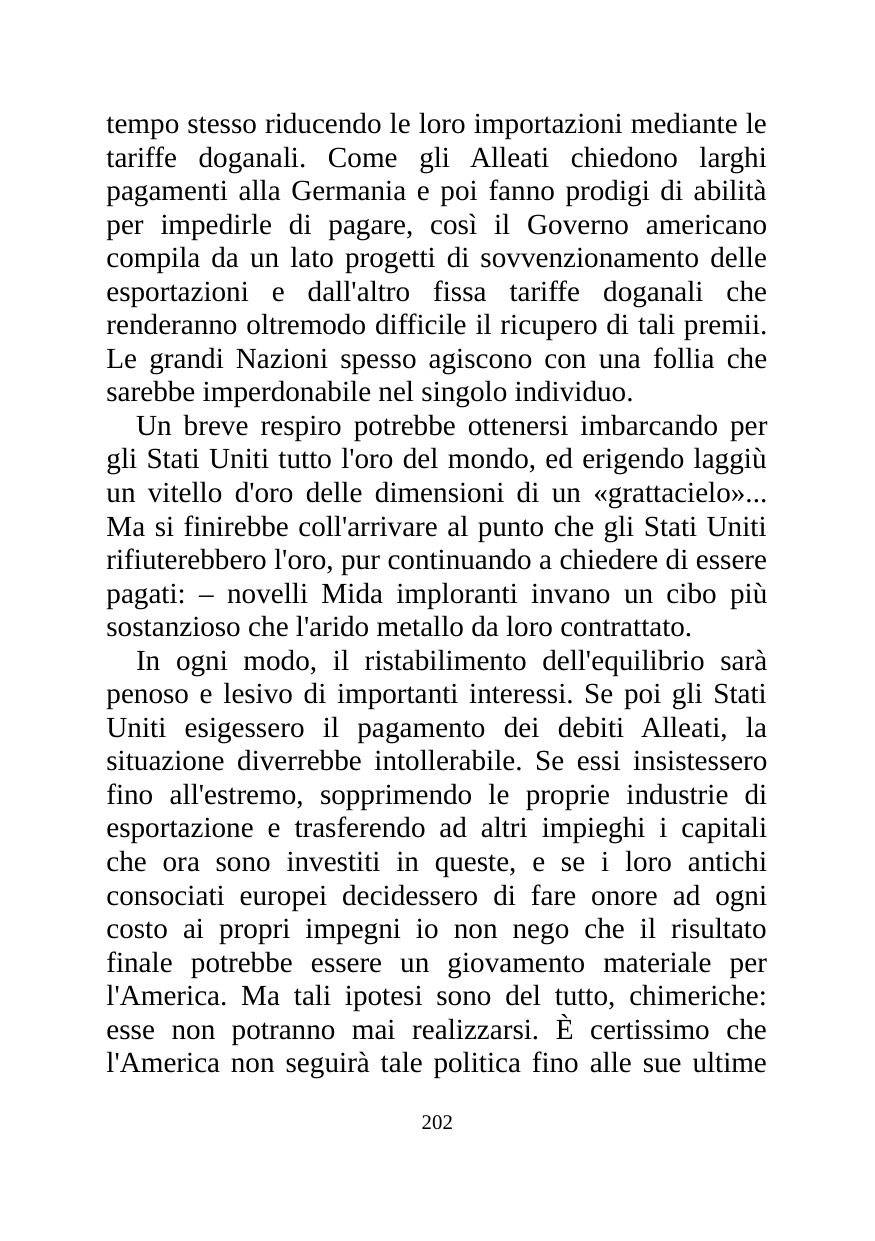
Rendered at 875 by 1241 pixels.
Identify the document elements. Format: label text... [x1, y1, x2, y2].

text In ogni modo, il ristabilimento dell'equilibrio sarà penoso e lesivo di importanti interessi. Se poi gli Stati Uniti esigessero il pagamento dei debiti Alleati, la situazione diverrebbe intollerabile. Se essi insistessero fino all'estremo, sopprimendo le proprie industrie di esportazione e trasferendo ad altri impieghi i capitali che ora sono investiti in queste, e se i loro antichi consociati europei decidessero di fare onore ad ogni costo ai propri impegni io non nego che il risultato finale potrebbe essere un giovamento materiale per l'America. Ma tali ipotesi sono del tutto, chimeriche: esse non potranno mai realizzarsi. È certissimo che l'America non seguirà tale politica fino alle sue ultime [106, 643, 768, 1079]
text tempo stesso riducendo le loro importazioni mediante le tariffe doganali. Come gli Alleati chiedono larghi pagamenti alla Germania e poi fanno prodigi di abilità per impedirle di pagare, così il Governo americano compila da un lato progetti di sovvenzionamento delle esportazioni e dall'altro fissa tariffe doganali che renderanno oltremodo difficile il ricupero di tali premii. Le grandi Nazioni spesso agiscono con una follia che sarebbe imperdonabile nel singolo individuo. [106, 106, 768, 408]
text Un breve respiro potrebbe ottenersi imbarcando per gli Stati Uniti tutto l'oro del mondo, ed erigendo laggiù un vitello d'oro delle dimensioni di un «grattacielo»... Ma si finirebbe coll'arrivare al punto che gli Stati Uniti rifiuterebbero l'oro, pur continuando a chiedere di essere pagati: – novelli Mida imploranti invano un cibo più sostanzioso che l'arido metallo da loro contrattato. [106, 408, 768, 643]
